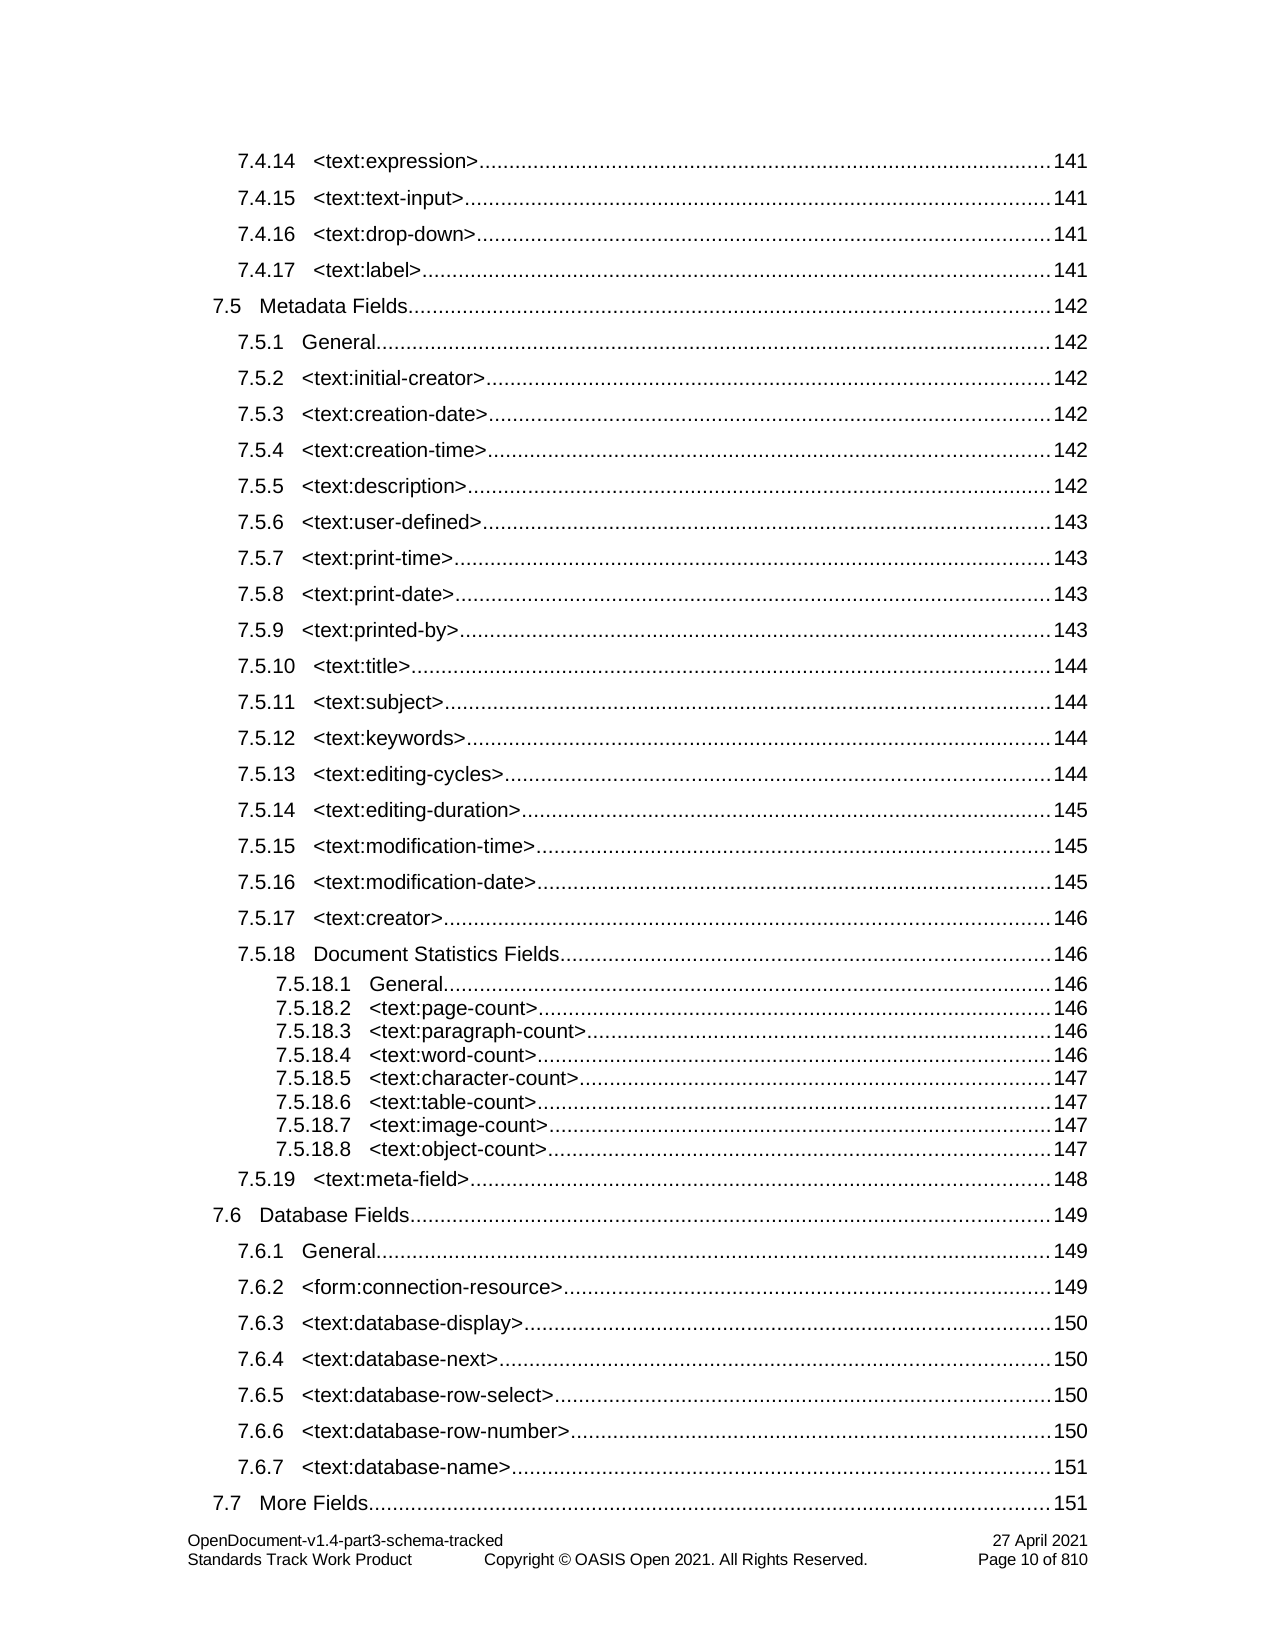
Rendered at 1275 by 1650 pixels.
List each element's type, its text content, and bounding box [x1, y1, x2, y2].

text 7.6.4 <text:database-next> 150 [237, 1347, 1088, 1371]
text 7.6.2 <form:connection-resource> 149 [237, 1275, 1088, 1299]
text 7.4.16 <text:drop-down> 141 [237, 222, 1088, 246]
text 7.5 Metadata Fields 142 [212, 294, 1088, 318]
text 7.5.18.5 <text:character-count> 147 [276, 1067, 1088, 1090]
text 7.6.3 <text:database-display> 150 [237, 1311, 1088, 1335]
text 7.6 Database Fields 149 [212, 1203, 1088, 1227]
text 7.4.15 <text:text-input> 141 [237, 186, 1088, 209]
text 7.6.5 <text:database-row-select> 150 [237, 1383, 1088, 1407]
text 7.5.17 <text:creator> 146 [237, 907, 1088, 930]
text 7.5.18 Document Statistics Fields 146 [237, 943, 1088, 966]
text 7.5.10 <text:title> 144 [237, 654, 1088, 678]
text 7.5.18.6 <text:table-count> 147 [276, 1090, 1088, 1114]
text 7.4.17 <text:label> 141 [237, 258, 1088, 282]
text 7.5.16 <text:modification-date> 145 [237, 871, 1088, 894]
text 7.5.14 <text:editing-duration> 145 [237, 799, 1088, 822]
text 7.5.18.7 <text:image-count> 147 [276, 1114, 1088, 1137]
text 7.5.18.4 <text:word-count> 146 [276, 1043, 1088, 1067]
text 7.5.12 <text:keywords> 144 [237, 727, 1088, 750]
text 7.5.8 <text:print-date> 143 [237, 582, 1088, 606]
text 7.5.13 <text:editing-cycles> 144 [237, 763, 1088, 786]
text 7.5.18.2 <text:page-count> 146 [276, 996, 1088, 1020]
text 7.5.7 <text:print-time> 143 [237, 546, 1088, 570]
text 7.5.19 <text:meta-field> 148 [237, 1167, 1088, 1191]
text 7.6.1 General 149 [237, 1239, 1088, 1263]
text 7.5.15 <text:modification-time> 145 [237, 835, 1088, 858]
text 7.5.1 General 142 [237, 330, 1088, 354]
text 7.5.6 <text:user-defined> 143 [237, 510, 1088, 534]
text 7.5.18.1 General 146 [276, 973, 1088, 996]
text 7.5.11 <text:subject> 144 [237, 691, 1088, 714]
text 7.5.2 <text:initial-creator> 142 [237, 366, 1088, 390]
text 7.5.18.3 <text:paragraph-count> 146 [276, 1020, 1088, 1043]
text 7.5.4 <text:creation-time> 142 [237, 438, 1088, 462]
text 7.5.18.8 <text:object-count> 147 [276, 1137, 1088, 1161]
text 7.6.7 <text:database-name> 151 [237, 1456, 1088, 1479]
text 7.5.3 <text:creation-date> 142 [237, 402, 1088, 426]
text 7.4.14 <text:expression> 141 [237, 150, 1088, 173]
text 7.5.9 <text:printed-by> 143 [237, 618, 1088, 642]
text 7.6.6 <text:database-row-number> 150 [237, 1419, 1088, 1443]
text 7.7 More Fields 151 [212, 1492, 1088, 1515]
text 7.5.5 <text:description> 142 [237, 474, 1088, 498]
